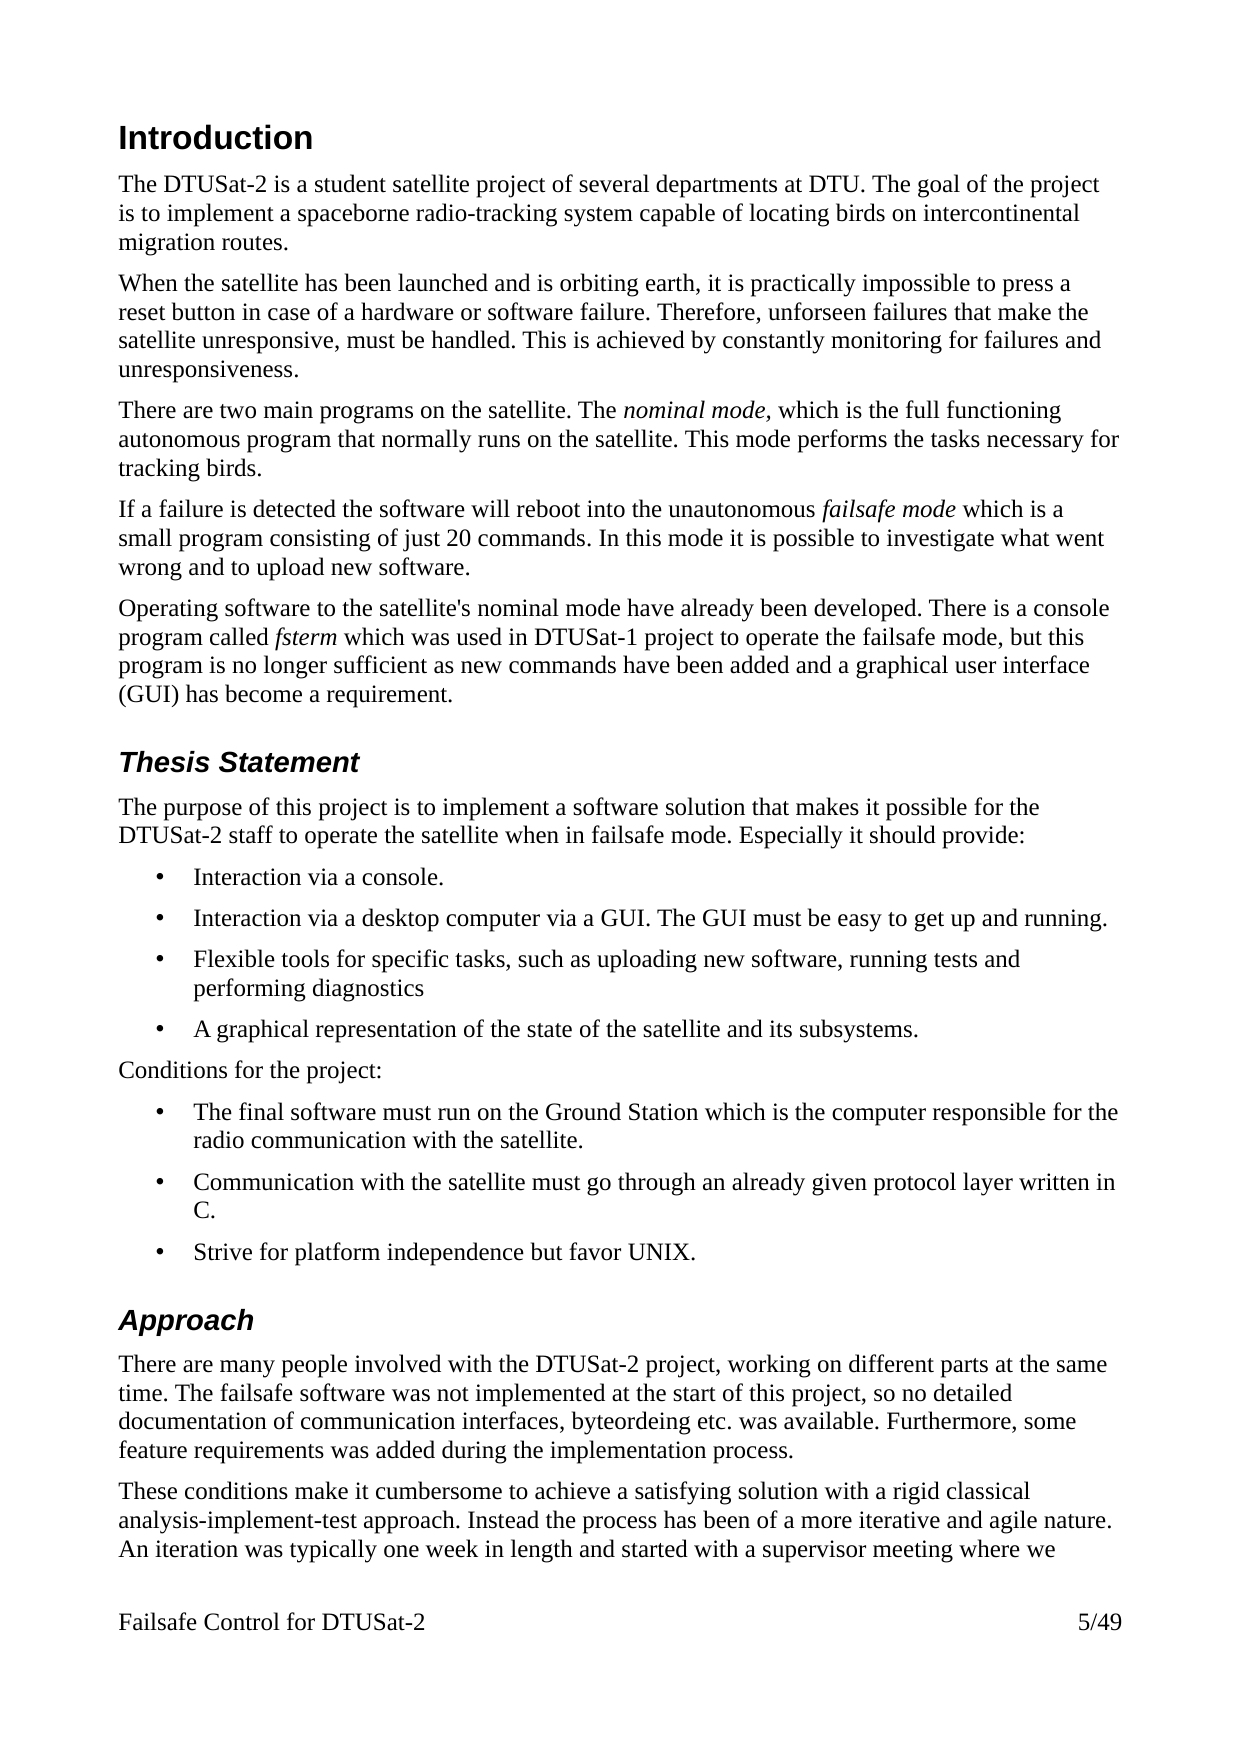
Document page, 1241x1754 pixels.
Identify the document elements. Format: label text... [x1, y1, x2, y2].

list Strive for platform independence but favor UNIX. [156, 1237, 1122, 1265]
list The final software must run on the Ground Station which is the computer responsible for the radio communication with the satellite. [156, 1097, 1122, 1154]
subtitle Introduction [118, 118, 1122, 157]
text There are two main programs on the satellite. The nominal mode, which is the full functioning autonomous program that normally runs on the satellite. This mode performs the tasks necessary for tracking birds. [118, 396, 1122, 482]
text These conditions make it cumbersome to achieve a satisfying solution with a rigid classical analysis-implement-test approach. Instead the process has been of a more iterative and agile nature. An iteration was typically one week in length and started with a supervisor meeting where we [118, 1476, 1122, 1563]
list A graphical representation of the state of the satellite and its subsystems. [156, 1014, 1122, 1043]
text When the satellite has been launched and is orbiting earth, it is practically impossible to press a reset button in case of a hardware or software failure. Therefore, unforseen failures that make the satellite unresponsive, must be handled. This is achieved by constantly monitoring for failures and unresponsiveness. [118, 268, 1122, 383]
list Communication with the satellite must go through an already given protocol layer written in C. [156, 1167, 1122, 1224]
text Operating software to the satellite's nominal mode have already been developed. There is a console program called fsterm which was used in DTUSat-1 project to operate the failsafe mode, but this program is no longer sufficient as new commands have been added and a graphical user interface (GUI) has become a requirement. [118, 593, 1122, 708]
text The DTUSat-2 is a student satellite project of several departments at DTU. The goal of the project is to implement a spaceborne radio-tracking system capable of locating birds on intercontinental migration routes. [118, 169, 1122, 256]
subtitle Approach [118, 1303, 1122, 1336]
list Flexible tools for specific tasks, such as uploading new software, running tests and performing diagnostics [156, 944, 1122, 1002]
list Interaction via a desktop computer via a GUI. The GUI must be easy to get up and running. [156, 903, 1122, 932]
text The purpose of this project is to implement a software solution that makes it possible for the DTUSat-2 staff to operate the satellite when in failsafe mode. Especially it should provide: [118, 792, 1122, 849]
subtitle Thesis Statement [118, 746, 1122, 779]
text Conditions for the project: [118, 1055, 1122, 1084]
text If a failure is detected the software will reboot into the unautonomous failsafe mode which is a small program consisting of just 20 commands. In this mode it is possible to investigate what went wrong and to upload new software. [118, 494, 1122, 581]
text There are many people involved with the DTUSat-2 project, working on different parts at the same time. The failsafe software was not implemented at the start of this project, so no detailed documentation of communication interfaces, byteordeing etc. was available. Furthermore, some feature requirements was added during the implementation process. [118, 1349, 1122, 1464]
list Interaction via a console. [156, 862, 1122, 890]
